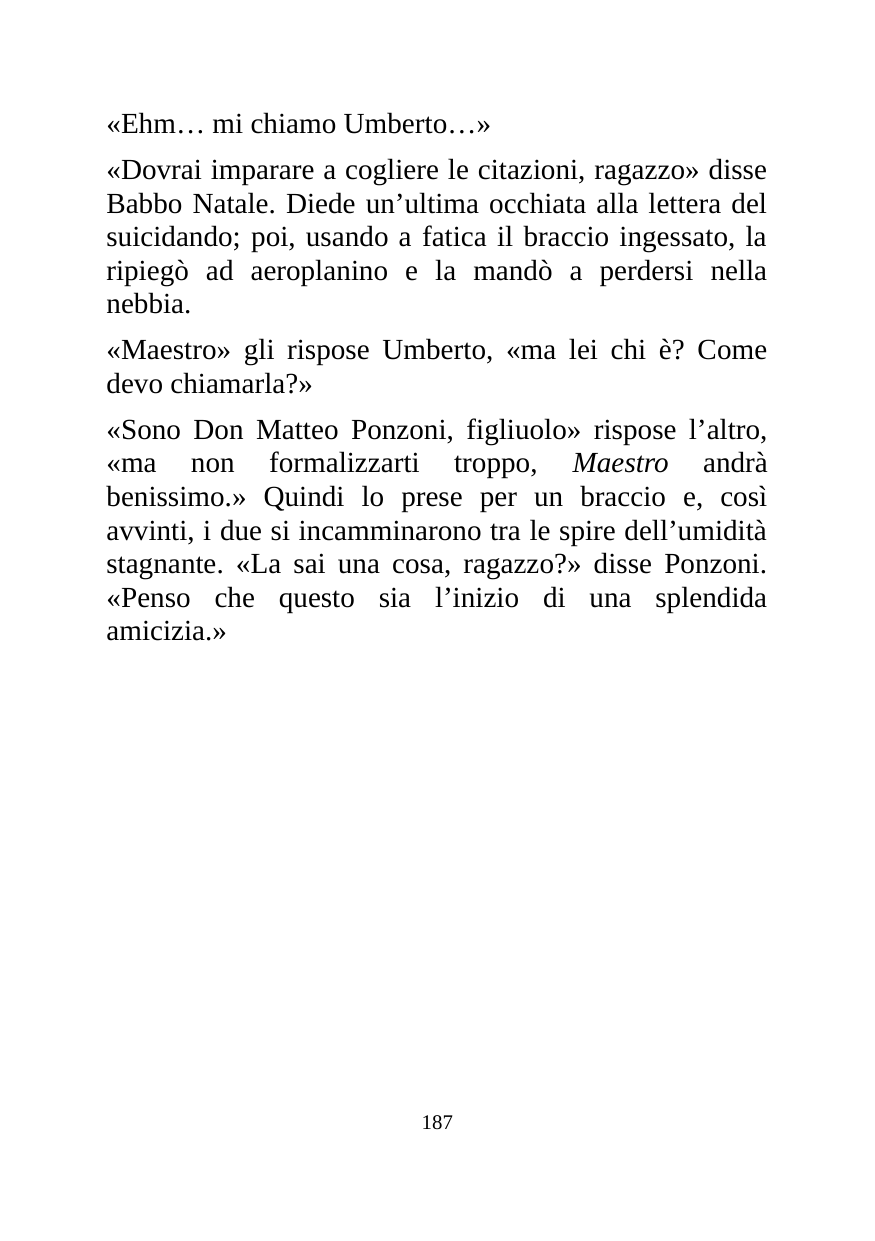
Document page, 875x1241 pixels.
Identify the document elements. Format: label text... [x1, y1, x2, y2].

text «Dovrai imparare a cogliere le citazioni, ragazzo» disse Babbo Natale. Diede un’ultima occhiata alla lettera del suicidando; poi, usando a fatica il braccio ingessato, la ripiegò ad aeroplanino e la mandò a perdersi nella nebbia. [106, 152, 768, 320]
text «Ehm… mi chiamo Umberto…» [106, 106, 768, 140]
text «Maestro» gli rispose Umberto, «ma lei chi è? Come devo chiamarla?» [106, 332, 768, 399]
text «Sono Don Matteo Ponzoni, figliuolo» rispose l’altro, «ma non formalizzarti troppo, Maestro andrà benissimo.» Quindi lo prese per un braccio e, così avvinti, i due si incamminarono tra le spire dell’umidità stagnante. «La sai una cosa, ragazzo?» disse Ponzoni. «Penso che questo sia l’inizio di una splendida amicizia.» [106, 412, 768, 647]
